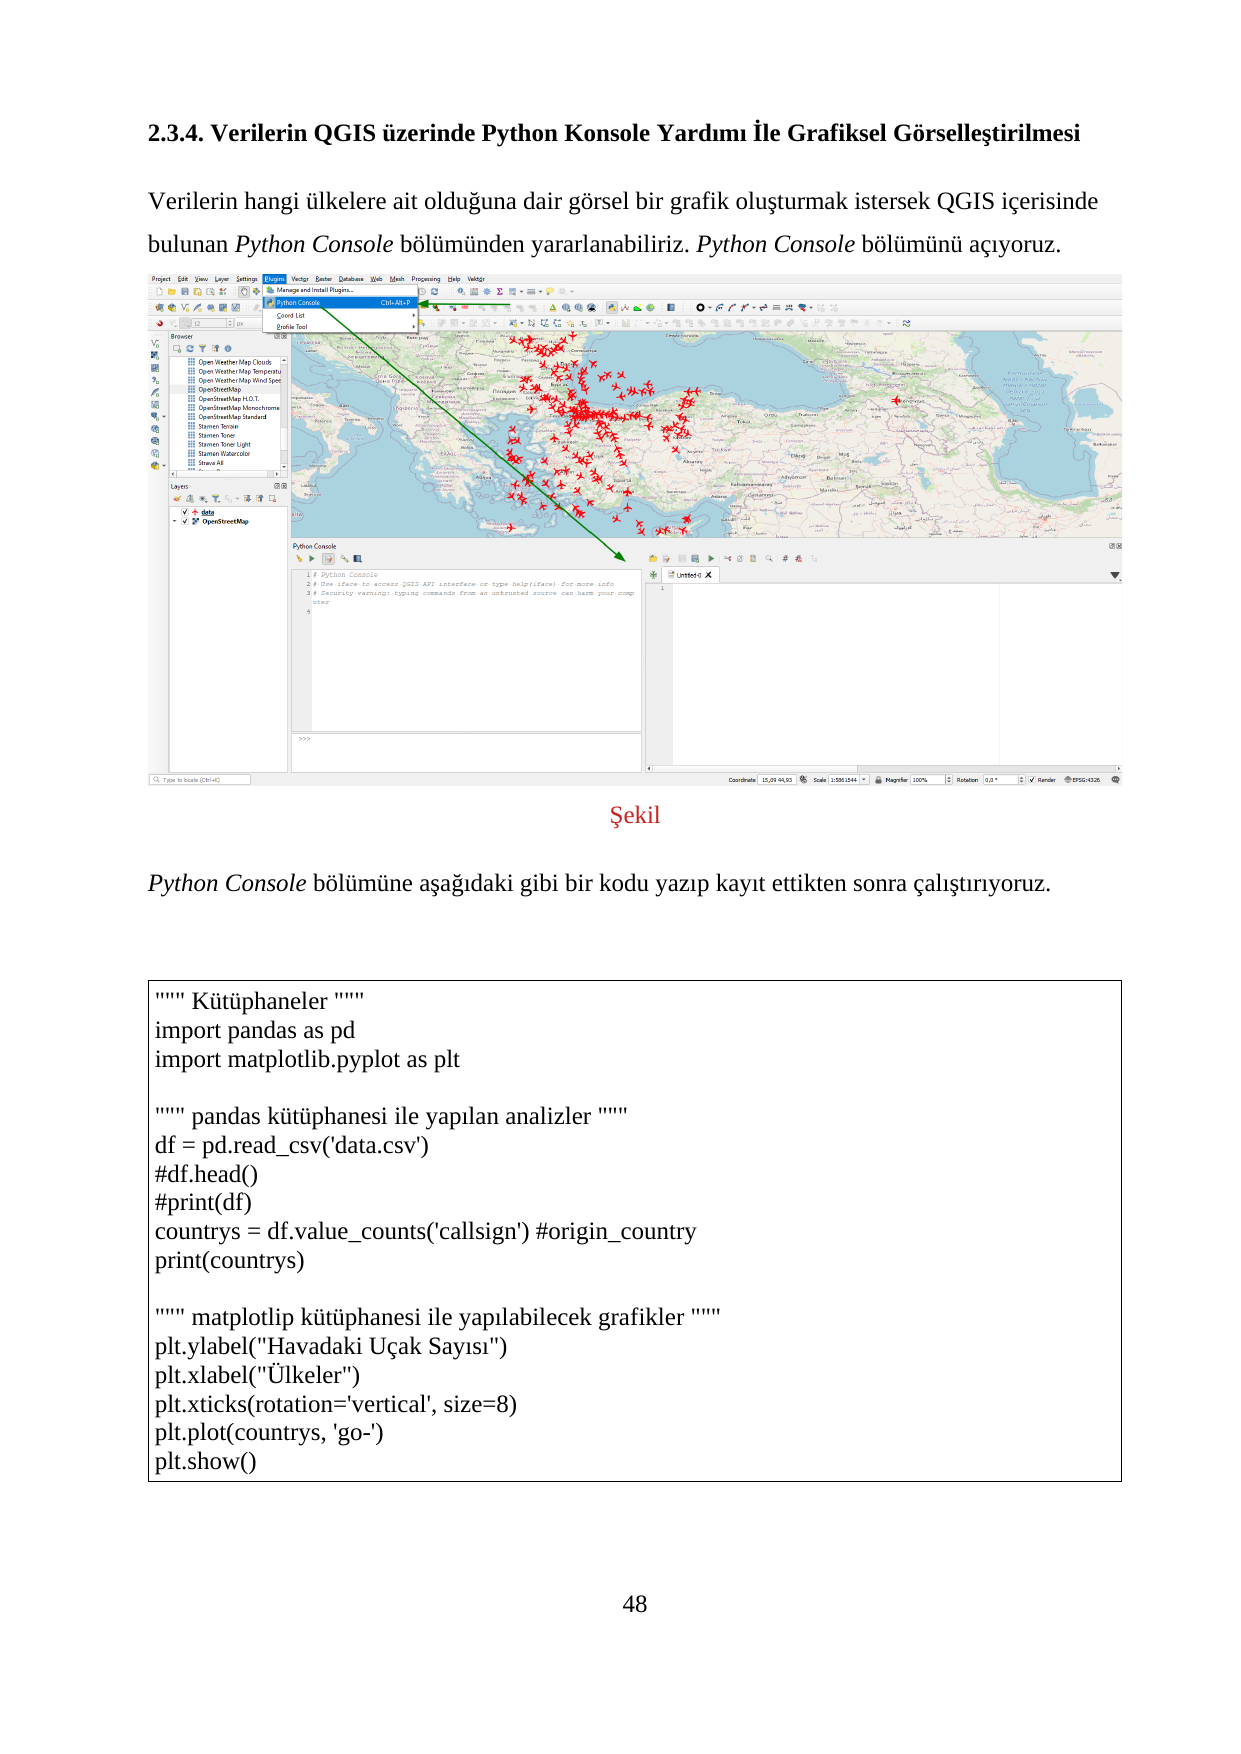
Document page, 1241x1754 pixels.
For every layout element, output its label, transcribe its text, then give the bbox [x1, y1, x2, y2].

text Şekil [148, 786, 1122, 829]
text Verilerin hangi ülkelere ait olduğuna dair görsel bir grafik oluşturmak istersek QGIS içerisinde bulunan Python Console bölümünden yararlanabiliriz. Python Console bölümünü açıyoruz. [148, 186, 1122, 258]
table_header """ Kütüphaneler """ import pandas as pd import matplotlib.pyplot as plt """ pandas kütüphanesi ile yapılan analizler """ df = pd.read_csv('data.csv') #df.head() #print(df) countrys = df.value_counts('callsign') #origin_country print(countrys) """ matplotlip kütüphanesi ile yapılabilecek grafikler """ plt.ylabel("Havadaki Uçak Sayısı") plt.xlabel("Ülkeler") plt.xticks(rotation='vertical', size=8) plt.plot(countrys, 'go-') plt.show() [149, 981, 1121, 1481]
picture [147, 272, 1123, 786]
text Python Console bölümüne aşağıdaki gibi bir kodu yazıp kayıt ettikten sonra çalıştırıyoruz. [148, 868, 1122, 897]
subtitle 2.3.4. Verilerin QGIS üzerinde Python Konsole Yardımı İle Grafiksel Görselleştirilmesi [148, 118, 1122, 147]
